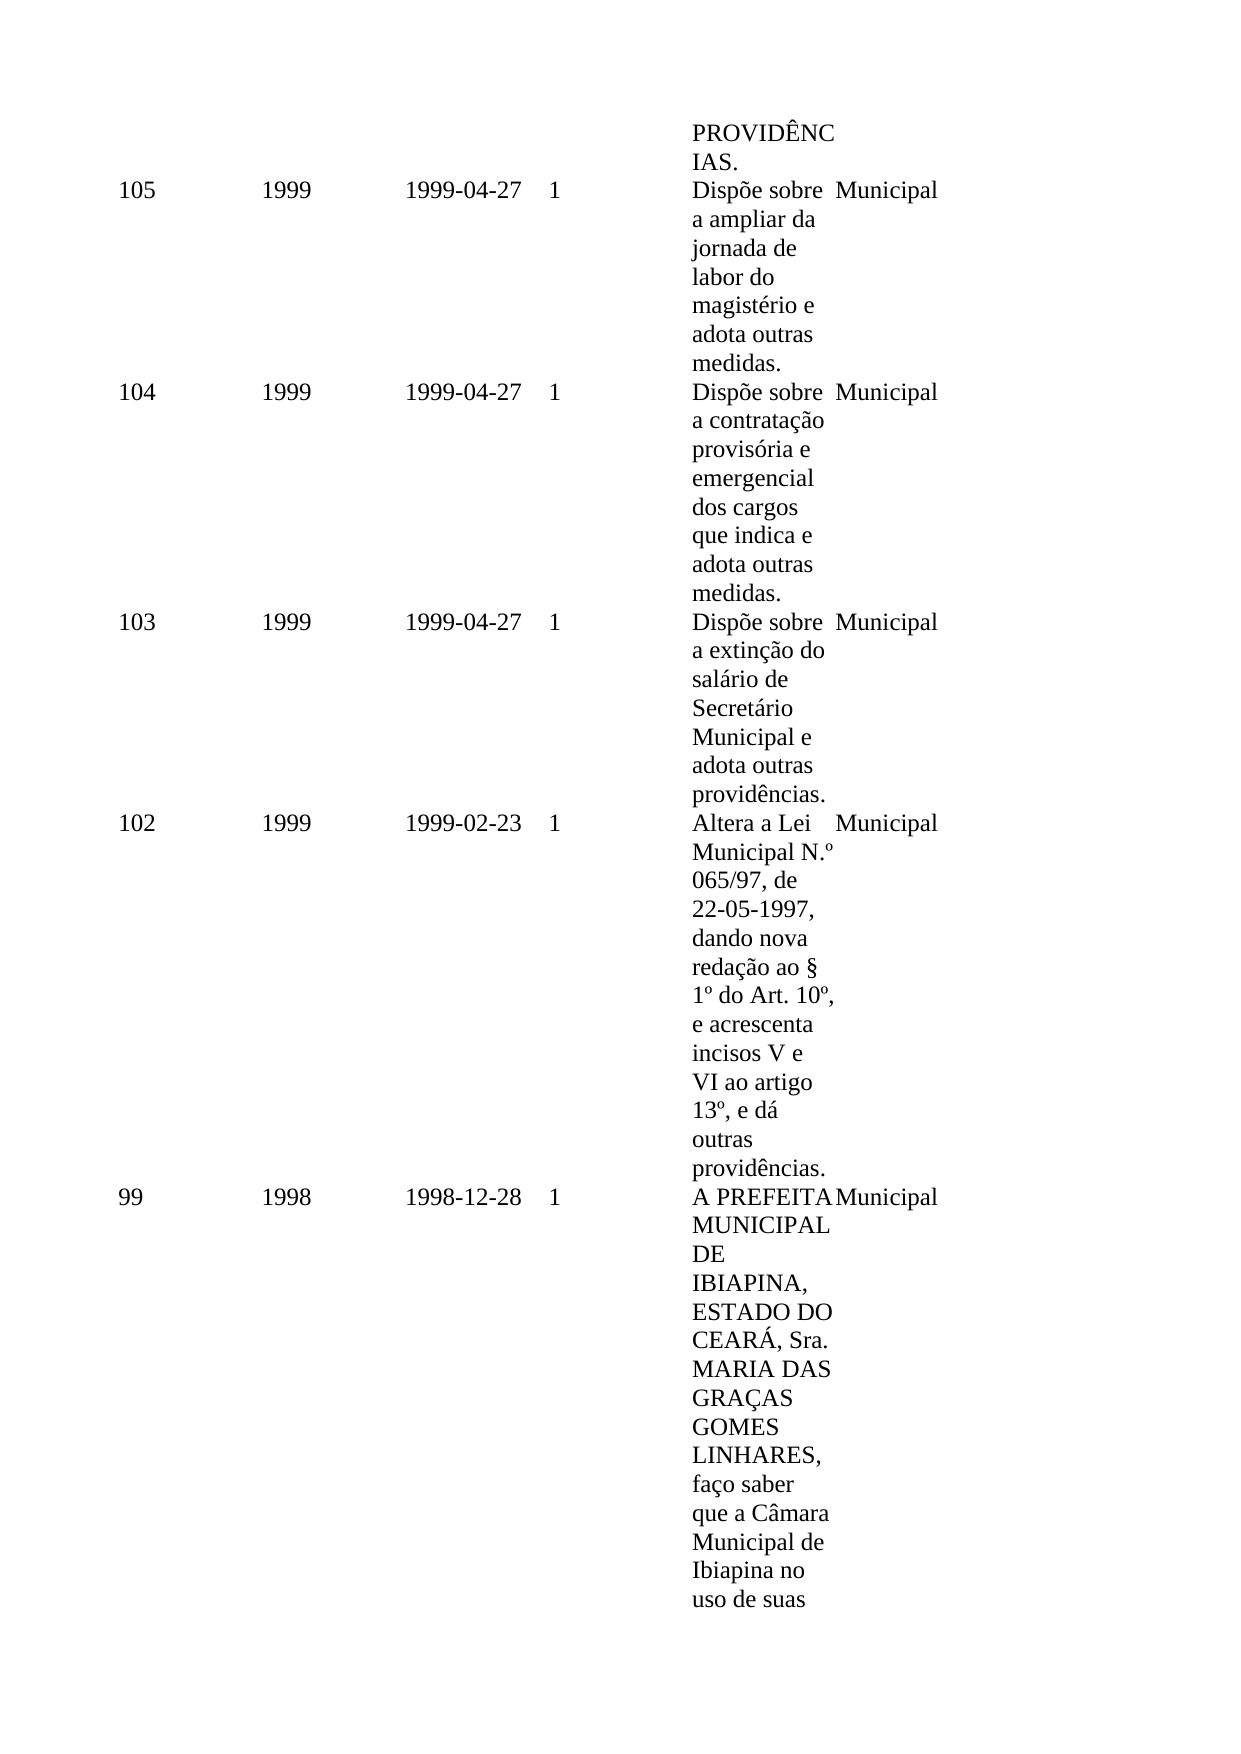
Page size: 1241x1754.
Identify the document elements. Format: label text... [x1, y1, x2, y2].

table_cell 102 [118, 808, 261, 1182]
table_cell 99 [118, 1182, 261, 1613]
table_cell Altera a Lei Municipal N.º 065/97, de 22-05-1997, dando nova redação ao § 1º do Art. 10º, e acrescenta incisos V e VI ao artigo 13º, e dá outras providências. [692, 808, 835, 1182]
table_cell 1 [548, 377, 692, 607]
table_cell [979, 1182, 1122, 1613]
table_cell 1999-04-27 [405, 377, 548, 607]
table_cell [118, 118, 261, 176]
table_cell 1 [548, 176, 692, 377]
table_cell [979, 607, 1122, 808]
table_cell Dispõe sobre a extinção do salário de Secretário Municipal e adota outras providências. [692, 607, 835, 808]
table_cell 1998-12-28 [405, 1182, 548, 1613]
table_cell 1998 [261, 1182, 405, 1613]
table_cell PROVIDÊNCIAS. [692, 118, 835, 176]
table_cell 1 [548, 808, 692, 1182]
table_cell 105 [118, 176, 261, 377]
table_cell 104 [118, 377, 261, 607]
table_cell A PREFEITA MUNICIPAL DE IBIAPINA, ESTADO DO CEARÁ, Sra. MARIA DAS GRAÇAS GOMES LINHARES, faço saber que a Câmara Municipal de Ibiapina no uso de suas [692, 1182, 835, 1613]
table_cell 1999 [261, 607, 405, 808]
table_cell [979, 377, 1122, 607]
table_cell 1 [548, 607, 692, 808]
table_cell 1 [548, 1182, 692, 1613]
table_cell 1999 [261, 176, 405, 377]
table_cell 1999 [261, 808, 405, 1182]
table_cell 1999 [261, 377, 405, 607]
table_cell 1999-04-27 [405, 607, 548, 808]
table_cell [979, 118, 1122, 176]
table_cell Dispõe sobre a contratação provisória e emergencial dos cargos que indica e adota outras medidas. [692, 377, 835, 607]
table_cell Municipal [835, 607, 979, 808]
table_cell [835, 118, 979, 176]
table_cell [548, 118, 692, 176]
table_cell 1999-04-27 [405, 176, 548, 377]
table_cell Municipal [835, 1182, 979, 1613]
table_cell [405, 118, 548, 176]
table_cell Municipal [835, 377, 979, 607]
table_cell [979, 808, 1122, 1182]
table_cell 103 [118, 607, 261, 808]
table_cell [261, 118, 405, 176]
table_cell Dispõe sobre a ampliar da jornada de labor do magistério e adota outras medidas. [692, 176, 835, 377]
table_cell [979, 176, 1122, 377]
table_cell 1999-02-23 [405, 808, 548, 1182]
table_cell Municipal [835, 176, 979, 377]
table_cell Municipal [835, 808, 979, 1182]
